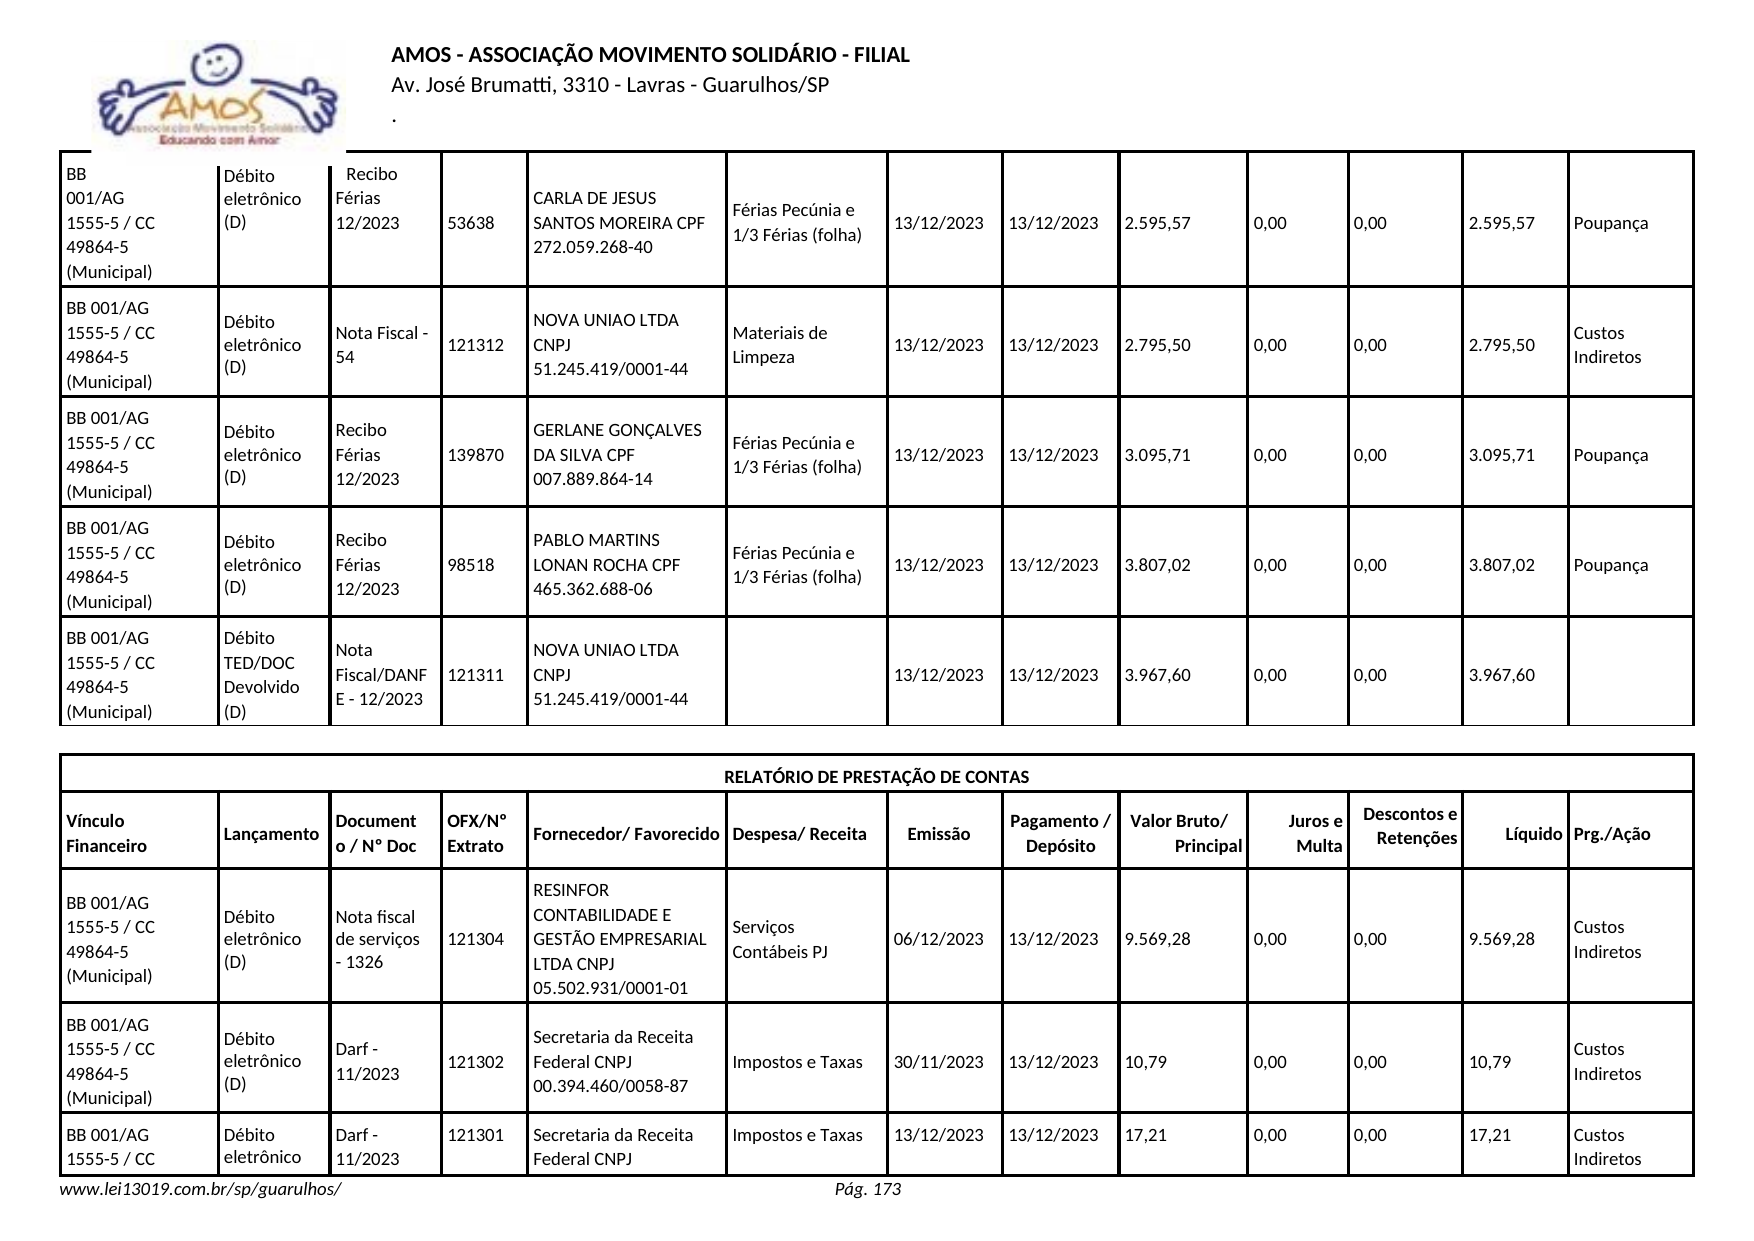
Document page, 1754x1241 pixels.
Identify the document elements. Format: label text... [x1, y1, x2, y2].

table_cell BB 001/AG 1555-5 / CC 49864-5 (Municipal) [62, 508, 217, 614]
table_cell 2.595,57 [1464, 153, 1567, 284]
table_cell 0,00 [1350, 288, 1461, 394]
table_cell 13/12/2023 [1004, 618, 1117, 724]
table_cell Débito eletrônico (D) [220, 508, 328, 614]
table_cell 121301 [443, 1114, 526, 1174]
table_cell 13/12/2023 [1004, 508, 1117, 614]
table_cell [728, 618, 886, 724]
table_cell Nota Fiscal/DANF E - 12/2023 [332, 618, 440, 724]
table_cell 3.095,71 [1121, 398, 1246, 504]
table_cell 0,00 [1350, 1114, 1461, 1174]
table_cell Juros e Multa [1249, 793, 1347, 867]
table_cell Débito eletrônico (D) [220, 288, 328, 394]
table_cell 17,21 [1464, 1114, 1567, 1174]
table_cell 0,00 [1249, 1004, 1347, 1111]
table_cell 0,00 [1249, 398, 1347, 504]
table_cell 2.795,50 [1464, 288, 1567, 394]
table_cell 0,00 [1350, 870, 1461, 1001]
table_cell Débito TED/DOC Devolvido (D) [220, 618, 328, 724]
table_cell Secretaria da Receita Federal CNPJ [529, 1114, 725, 1174]
table_cell CARLA DE JESUS SANTOS MOREIRA CPF 272.059.268-40 [529, 153, 725, 284]
table_cell 3.807,02 [1121, 508, 1246, 614]
table_header RELATÓRIO DE PRESTAÇÃO DE CONTAS [62, 756, 1692, 790]
table_cell Vínculo Financeiro [62, 793, 217, 867]
table_cell 0,00 [1350, 398, 1461, 504]
table_cell Document o / Nº Doc [332, 793, 440, 867]
table_cell Férias Pecúnia e 1/3 Férias (folha) [728, 398, 886, 504]
table_cell Valor Bruto/ Principal [1121, 793, 1246, 867]
table_cell 0,00 [1249, 1114, 1347, 1174]
table_cell Emissão [889, 793, 1001, 867]
table_cell 13/12/2023 [1004, 288, 1117, 394]
table_cell Nota fiscal de serviços - 1326 [332, 870, 440, 1001]
table_cell Poupança [1570, 398, 1692, 504]
table_cell 0,00 [1249, 618, 1347, 724]
table_cell 10,79 [1464, 1004, 1567, 1111]
table_cell NOVA UNIAO LTDA CNPJ 51.245.419/0001-44 [529, 288, 725, 394]
table_cell BB 001/AG 1555-5 / CC 49864-5 (Municipal) [62, 1004, 217, 1111]
table_cell Recibo Férias 12/2023 [332, 508, 440, 614]
table_cell 13/12/2023 [1004, 153, 1117, 284]
table_cell 13/12/2023 [1004, 1114, 1117, 1174]
table_cell Débito eletrônico (D) [220, 1004, 328, 1111]
table_cell 13/12/2023 [1004, 398, 1117, 504]
table_cell 3.967,60 [1121, 618, 1246, 724]
table_cell 0,00 [1249, 288, 1347, 394]
table_cell BB 001/AG 1555-5 / CC 49864-5 (Municipal) [62, 153, 217, 284]
table_cell Débito eletrônico (D) [220, 398, 328, 504]
table_cell BB 001/AG 1555-5 / CC 49864-5 (Municipal) [62, 398, 217, 504]
table_cell Débito eletrônico (D) [220, 870, 328, 1001]
table_cell Darf - 11/2023 [332, 1004, 440, 1111]
table_cell 98518 [443, 508, 526, 614]
table_cell Custos Indiretos [1570, 288, 1692, 394]
table_cell 13/12/2023 [1004, 870, 1117, 1001]
table_cell 30/11/2023 [889, 1004, 1001, 1111]
table_cell Descontos e Retenções [1350, 793, 1461, 867]
table_cell BB 001/AG 1555-5 / CC 49864-5 (Municipal) [62, 618, 217, 724]
table_cell 139870 [443, 398, 526, 504]
table_cell 121311 [443, 618, 526, 724]
table_cell Fornecedor/ Favorecido [529, 793, 725, 867]
table_cell Líquido [1464, 793, 1567, 867]
table_cell 13/12/2023 [889, 1114, 1001, 1174]
table_cell Recibo Férias 12/2023 [332, 398, 440, 504]
table_cell 06/12/2023 [889, 870, 1001, 1001]
table_cell 13/12/2023 [1004, 1004, 1117, 1111]
table_cell PABLO MARTINS LONAN ROCHA CPF 465.362.688-06 [529, 508, 725, 614]
table_cell Custos Indiretos [1570, 1004, 1692, 1111]
table_cell [1570, 618, 1692, 724]
table_cell BB 001/AG 1555-5 / CC 49864-5 (Municipal) [62, 288, 217, 394]
table_cell BB 001/AG 1555-5 / CC 49864-5 (Municipal) [62, 870, 217, 1001]
table_cell 13/12/2023 [889, 508, 1001, 614]
table_cell 9.569,28 [1121, 870, 1246, 1001]
table_cell 0,00 [1350, 618, 1461, 724]
table_cell 0,00 [1350, 1004, 1461, 1111]
table_cell Impostos e Taxas [728, 1114, 886, 1174]
table_cell NOVA UNIAO LTDA CNPJ 51.245.419/0001-44 [529, 618, 725, 724]
table_cell Pagamento / Depósito [1004, 793, 1117, 867]
table_cell 0,00 [1350, 153, 1461, 284]
table_cell 13/12/2023 [889, 398, 1001, 504]
table_cell 3.807,02 [1464, 508, 1567, 614]
table_cell Poupança [1570, 153, 1692, 284]
table_cell Custos Indiretos [1570, 1114, 1692, 1174]
table_cell BB 001/AG 1555-5 / CC [62, 1114, 217, 1174]
table_cell Serviços Contábeis PJ [728, 870, 886, 1001]
table_cell Despesa/ Receita [728, 793, 886, 867]
table_cell 13/12/2023 [889, 288, 1001, 394]
table_cell Férias Pecúnia e 1/3 Férias (folha) [728, 508, 886, 614]
table_cell 2.795,50 [1121, 288, 1246, 394]
table_cell Débito eletrônico [220, 1114, 328, 1174]
table_cell Materiais de Limpeza [728, 288, 886, 394]
table_cell 10,79 [1121, 1004, 1246, 1111]
table_cell 0,00 [1249, 870, 1347, 1001]
table_cell Secretaria da Receita Federal CNPJ 00.394.460/0058-87 [529, 1004, 725, 1111]
table_cell 13/12/2023 [889, 153, 1001, 284]
table_cell 121302 [443, 1004, 526, 1111]
table_cell Poupança [1570, 508, 1692, 614]
table_cell Débito eletrônico (D) [220, 166, 328, 284]
table_cell OFX/Nº Extrato [443, 793, 526, 867]
table_cell GERLANE GONÇALVES DA SILVA CPF 007.889.864-14 [529, 398, 725, 504]
table_cell 0,00 [1249, 153, 1347, 284]
table_cell Nota Fiscal - 54 [332, 288, 440, 394]
table_cell Darf - 11/2023 [332, 1114, 440, 1174]
table_cell 0,00 [1249, 508, 1347, 614]
table_cell Impostos e Taxas [728, 1004, 886, 1111]
table_cell 53638 [443, 153, 526, 284]
table_cell Prg./Ação [1570, 793, 1692, 867]
table_cell 121304 [443, 870, 526, 1001]
table_cell Custos Indiretos [1570, 870, 1692, 1001]
table_cell 121312 [443, 288, 526, 394]
table_cell 3.967,60 [1464, 618, 1567, 724]
table_cell 2.595,57 [1121, 153, 1246, 284]
table_cell 13/12/2023 [889, 618, 1001, 724]
table_cell 9.569,28 [1464, 870, 1567, 1001]
table_cell Férias Pecúnia e 1/3 Férias (folha) [728, 153, 886, 284]
table_cell Lançamento [220, 793, 328, 867]
table_cell 0,00 [1350, 508, 1461, 614]
table_cell RESINFOR CONTABILIDADE E GESTÃO EMPRESARIAL LTDA CNPJ 05.502.931/0001-01 [529, 870, 725, 1001]
table_cell 3.095,71 [1464, 398, 1567, 504]
table_cell Recibo Férias 12/2023 [332, 153, 440, 284]
table_cell 17,21 [1121, 1114, 1246, 1174]
